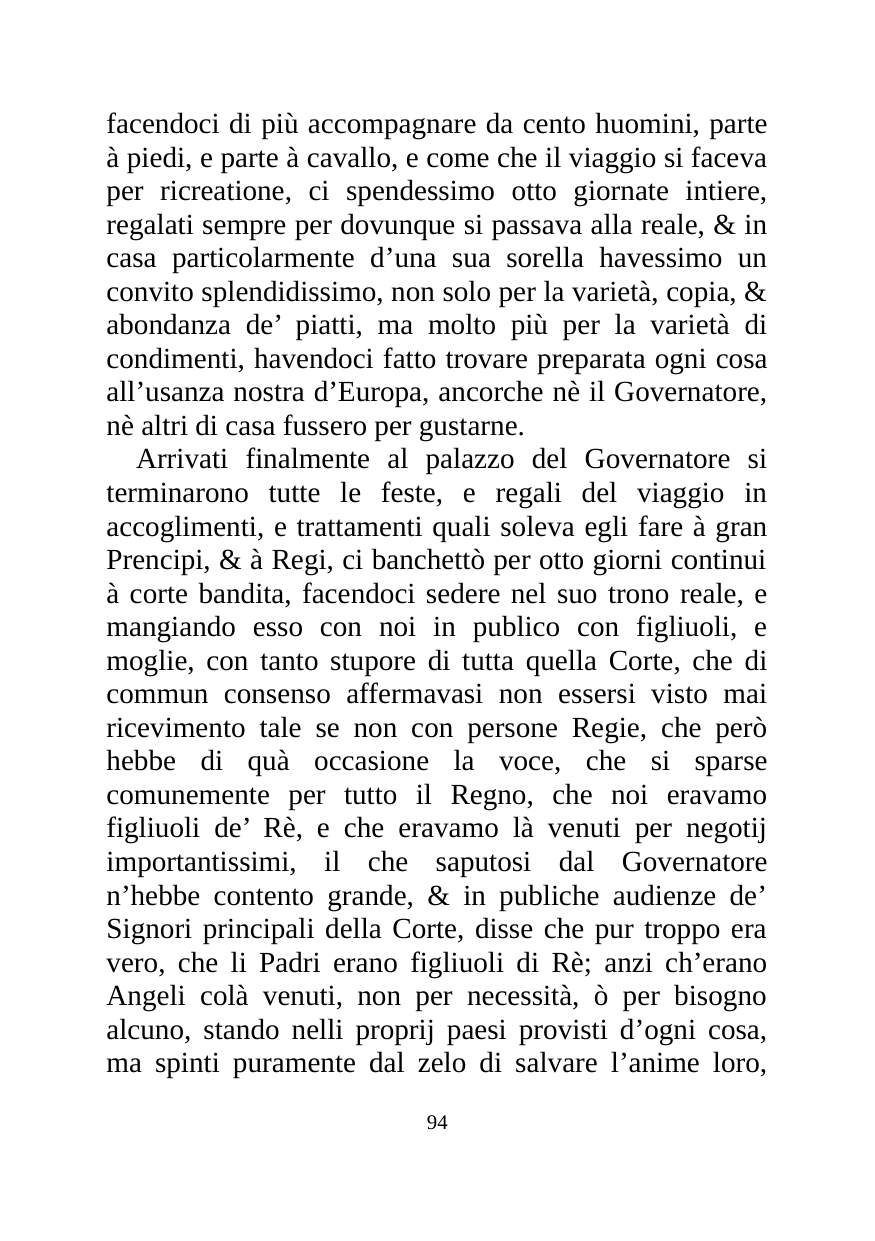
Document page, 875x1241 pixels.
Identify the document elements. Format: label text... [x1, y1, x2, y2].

text Arrivati finalmente al palazzo del Governatore si terminarono tutte le feste, e regali del viaggio in accoglimenti, e trattamenti quali soleva egli fare à gran Prencipi, & à Regi, ci banchettò per otto giorni continui à corte bandita, facendoci sedere nel suo trono reale, e mangiando esso con noi in publico con figliuoli, e moglie, con tanto stupore di tutta quella Corte, che di commun consenso affermavasi non essersi visto mai ricevimento tale se non con persone Regie, che però hebbe di quà occasione la voce, che si sparse comunemente per tutto il Regno, che noi eravamo figliuoli de’ Rè, e che eravamo là venuti per negotij importantissimi, il che saputosi dal Governatore n’hebbe contento grande, & in publiche audienze de’ Signori principali della Corte, disse che pur troppo era vero, che li Padri erano figliuoli di Rè; anzi ch’erano Angeli colà venuti, non per necessità, ò per bisogno alcuno, stando nelli proprij paesi provisti d’ogni cosa, ma spinti puramente dal zelo di salvare l’anime loro, [106, 442, 768, 1079]
text facendoci di più accompagnare da cento huomini, parte à piedi, e parte à cavallo, e come che il viaggio si faceva per ricreatione, сi spendessimo otto giornate intiere, regalati sempre per dovunque si passava alla reale, & in casa particolarmente d’una sua sorella havessimo un convito splendidissimo, non solo per la varietà, copia, & abondanza de’ piatti, ma molto più per la varietà di condimenti, havendoci fatto trovare preparata ogni cosa all’usanza nostra d’Europa, ancorche nè il Governatore, nè altri di casa fussero per gustarne. [106, 106, 768, 442]
